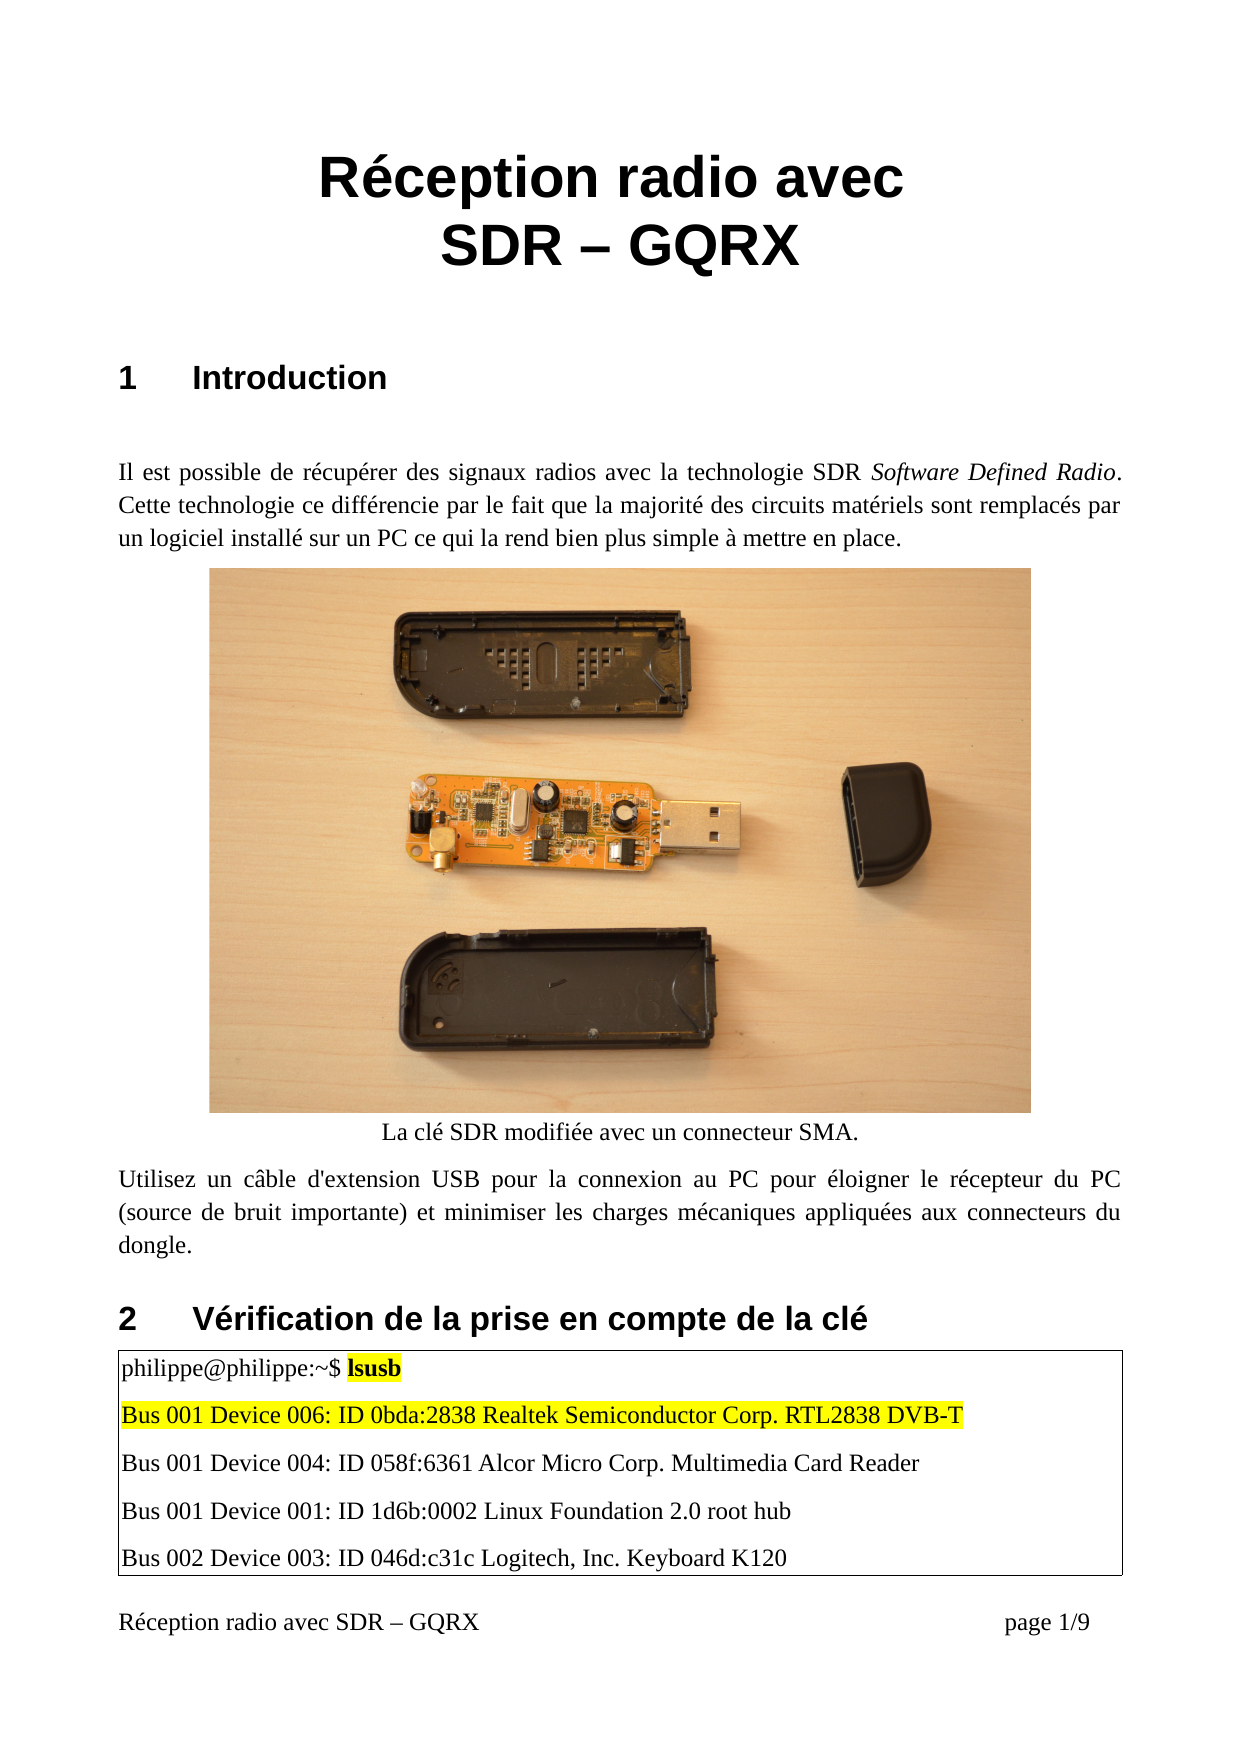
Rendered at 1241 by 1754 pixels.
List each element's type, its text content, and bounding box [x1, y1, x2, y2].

text Il est possible de récupérer des signaux radios avec la technologie SDR Software Defined Radio. Cette technologie ce différencie par le fait que la majorité des circuits matériels sont remplacés par un logiciel installé sur un PC ce qui la rend bien plus simple à mettre en place. [118, 457, 1122, 552]
picture [209, 568, 1031, 1113]
text Utilisez un câble d'extension USB pour la connexion au PC pour éloigner le récepteur du PC (source de bruit importante) et minimiser les charges mécaniques appliquées aux connecteurs du dongle. [118, 1164, 1122, 1259]
text Bus 001 Device 004: ID 058f:6361 Alcor Micro Corp. Multimedia Card Reader [119, 1445, 1122, 1477]
text Bus 002 Device 003: ID 046d:c31c Logitech, Inc. Keyboard K120 [119, 1540, 1122, 1575]
text Bus 001 Device 006: ID 0bda:2838 Realtek Semiconductor Corp. RTL2838 DVB-T [119, 1397, 1122, 1429]
subtitle Vérification de la prise en compte de la clé [118, 1299, 1122, 1337]
subtitle Introduction [118, 358, 1122, 397]
text La clé SDR modifiée avec un connecteur SMA. [118, 1113, 1122, 1145]
text Bus 001 Device 001: ID 1d6b:0002 Linux Foundation 2.0 root hub [119, 1493, 1122, 1524]
text philippe@philippe:~$ lsusb [119, 1351, 1122, 1382]
title Réception radio avec SDR – GQRX [118, 143, 1122, 277]
